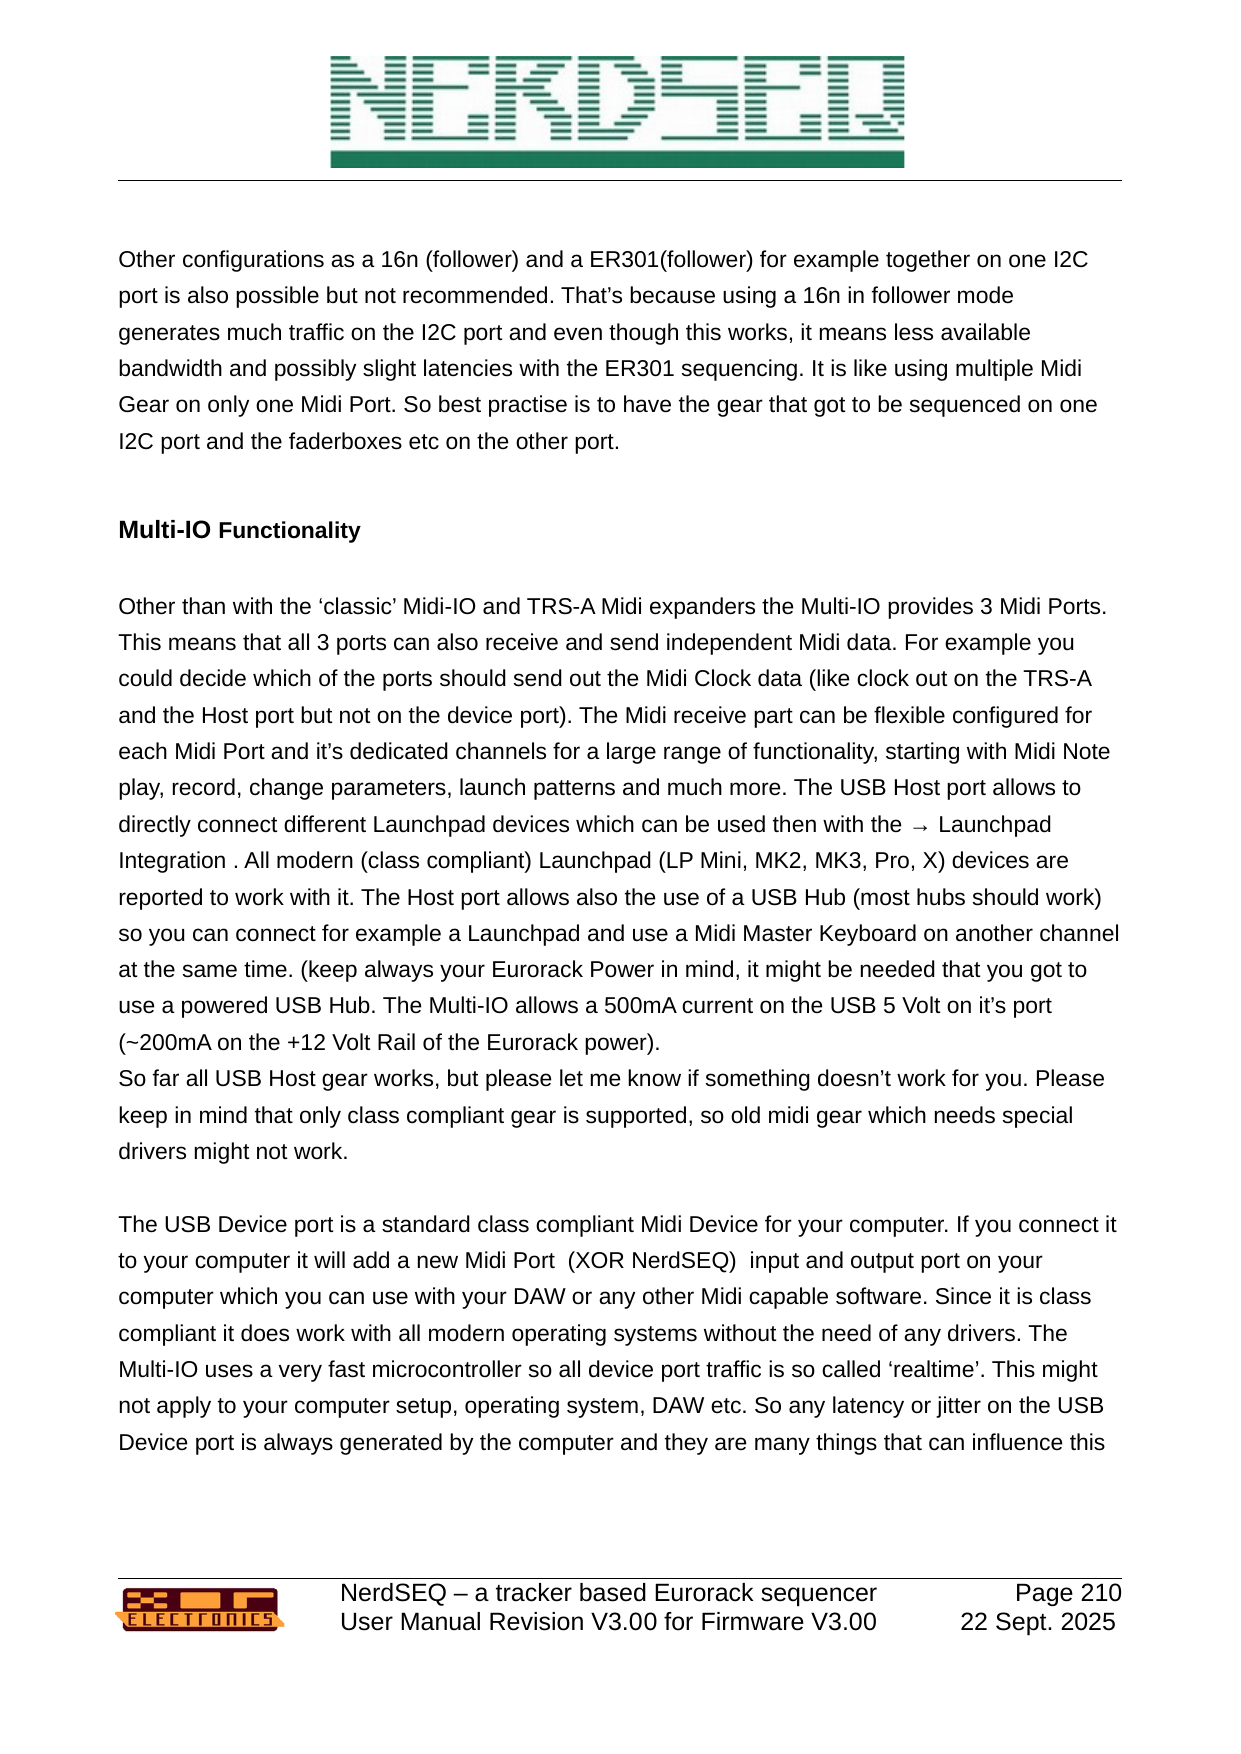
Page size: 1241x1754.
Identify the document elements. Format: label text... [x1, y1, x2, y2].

text The USB Device port is a standard class compliant Midi Device for your computer. If you connect it to your computer it will add a new Midi Port (XOR NerdSEQ) input and output port on your computer which you can use with your DAW or any other Midi capable software. Since it is class compliant it does work with all modern operating systems without the need of any drivers. The Multi-IO uses a very fast microcontroller so all device port traffic is so called ‘realtime’. This might not apply to your computer setup, operating system, DAW etc. So any latency or jitter on the USB Device port is always generated by the computer and they are many things that can influence this [118, 1211, 1122, 1455]
picture [330, 56, 905, 168]
text Other configurations as a 16n (follower) and a ER301(follower) for example together on one I2C port is also possible but not recommended. That’s because using a 16n in follower mode generates much traffic on the I2C port and even though this works, it means less available bandwidth and possibly slight latencies with the ER301 sequencing. It is like using multiple Midi Gear on only one Midi Port. So best practise is to have the gear that got to be sequenced on one I2C port and the faderboxes etc on the other port. [118, 246, 1122, 454]
picture [115, 1584, 285, 1634]
text So far all USB Host gear works, but please let me know if something doesn’t work for you. Please keep in mind that only class compliant gear is supported, so old midi gear which needs special drivers might not work. [118, 1065, 1122, 1164]
subtitle Multi-IO Functionality [118, 515, 1122, 544]
text Other than with the ‘classic’ Midi-IO and TRS-A Midi expanders the Multi-IO provides 3 Midi Ports. This means that all 3 ports can also receive and send independent Midi data. For example you could decide which of the ports should send out the Midi Clock data (like clock out on the TRS-A and the Host port but not on the device port). The Midi receive part can be flexible configured for each Midi Port and it’s dedicated channels for a large range of functionality, starting with Midi Note play, record, change parameters, launch patterns and much more. The USB Host port allows to directly connect different Launchpad devices which can be used then with the → Launchpad Integration . All modern (class compliant) Launchpad (LP Mini, MK2, MK3, Pro, X) devices are reported to work with it. The Host port allows also the use of a USB Hub (most hubs should work) so you can connect for example a Launchpad and use a Midi Master Keyboard on another channel at the same time. (keep always your Eurorack Power in mind, it might be needed that you got to use a powered USB Hub. The Multi-IO allows a 500mA current on the USB 5 Volt on it’s port (~200mA on the +12 Volt Rail of the Eurorack power). [118, 593, 1122, 1055]
